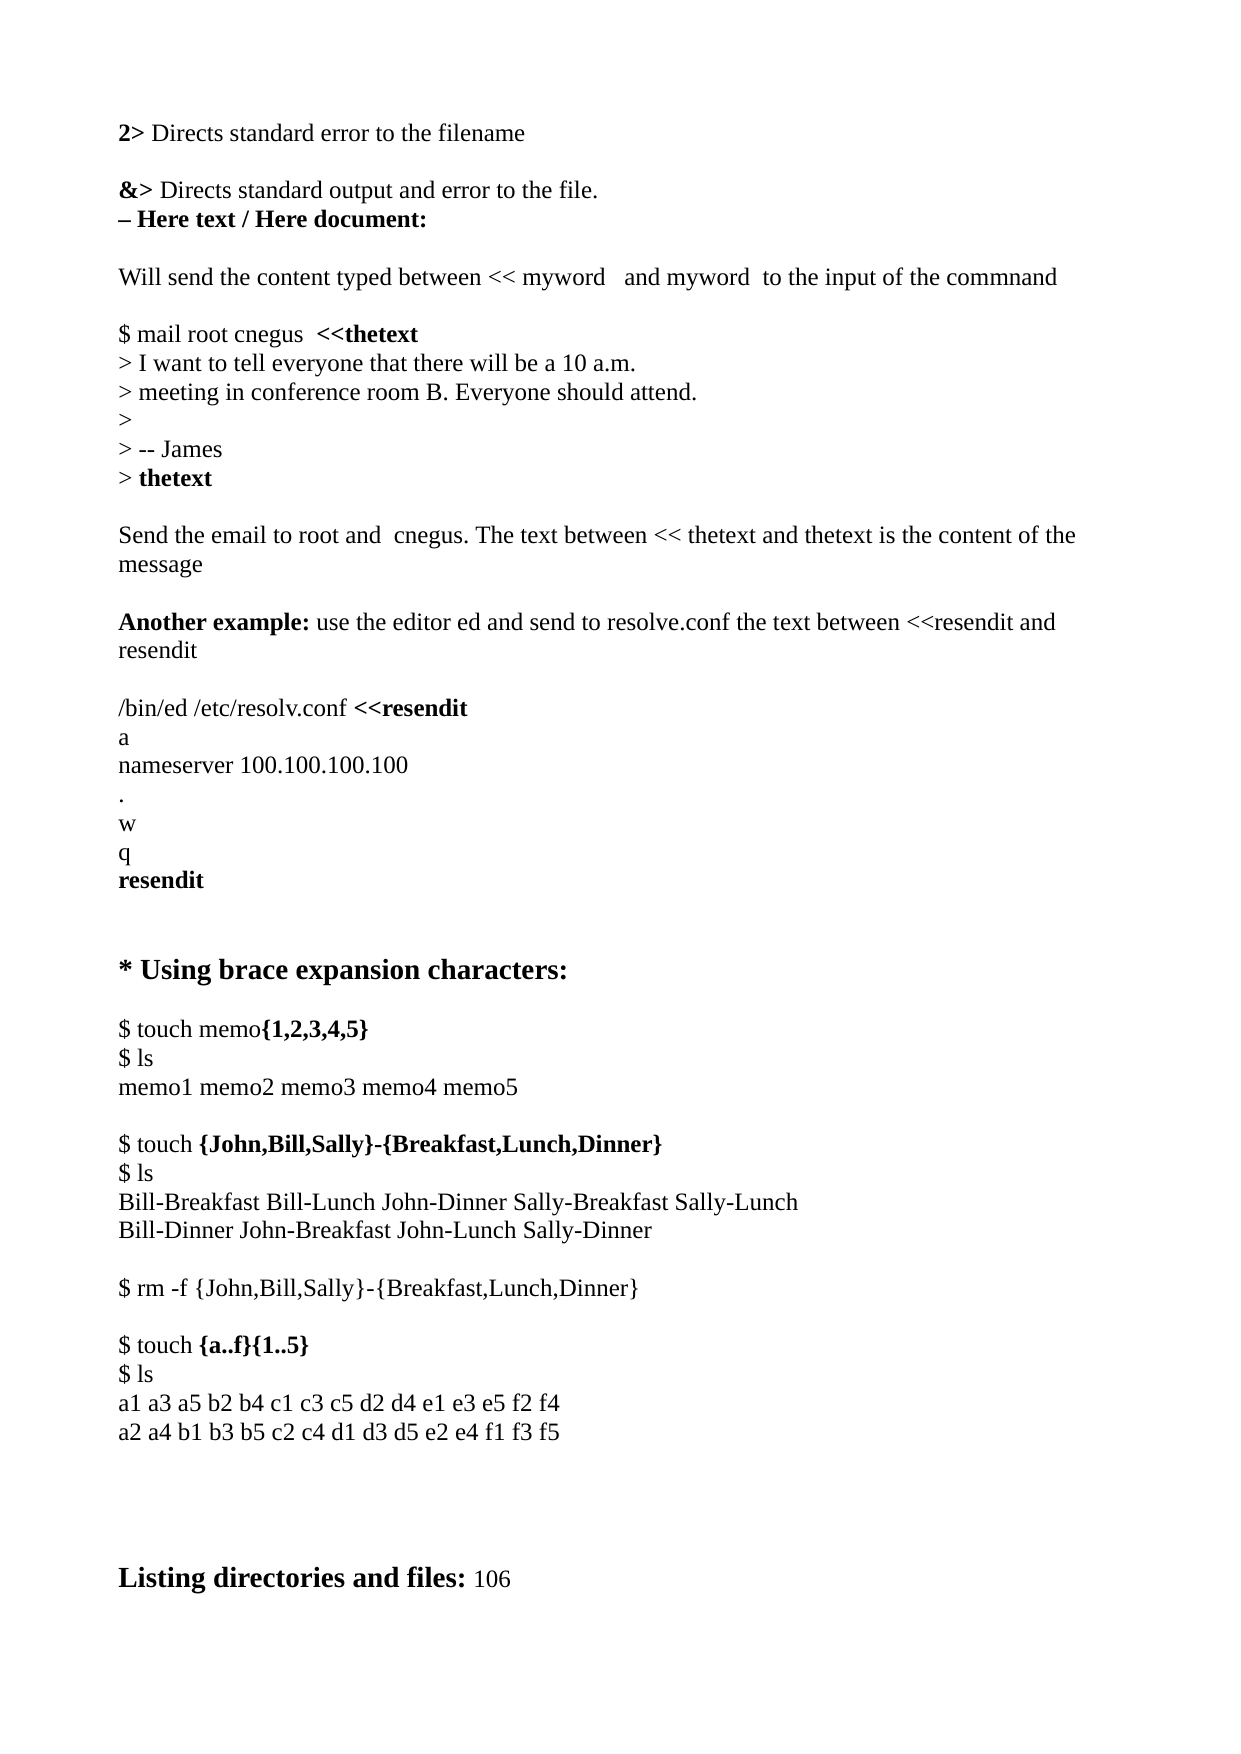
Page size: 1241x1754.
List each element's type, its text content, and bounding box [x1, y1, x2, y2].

text $ mail root cnegus <<thetext [118, 319, 1122, 348]
text /bin/ed /etc/resolv.conf <<resendit [118, 693, 1122, 722]
text Bill-Breakfast Bill-Lunch John-Dinner Sally-Breakfast Sally-Lunch [118, 1187, 1122, 1215]
text Bill-Dinner John-Breakfast John-Lunch Sally-Dinner [118, 1215, 1122, 1244]
text Listing directories and files: 106 [118, 1560, 1122, 1594]
text > -- James [118, 434, 1122, 463]
text Another example: use the editor ed and send to resolve.conf the text between <<resendit and resendit [118, 607, 1122, 664]
text a [118, 722, 1122, 751]
text nameserver 100.100.100.100 [118, 751, 1122, 779]
text > meeting in conference room B. Everyone should attend. [118, 377, 1122, 406]
text $ ls [118, 1043, 1122, 1072]
text $ touch {John,Bill,Sally}-{Breakfast,Lunch,Dinner} [118, 1129, 1122, 1158]
text q [118, 837, 1122, 866]
text a2 a4 b1 b3 b5 c2 c4 d1 d3 d5 e2 e4 f1 f3 f5 [118, 1417, 1122, 1445]
text > I want to tell everyone that there will be a 10 a.m. [118, 348, 1122, 377]
text * Using brace expansion characters: [118, 952, 1122, 985]
text w [118, 808, 1122, 837]
text – Here text / Here document: [118, 204, 1122, 233]
text a1 a3 a5 b2 b4 c1 c3 c5 d2 d4 e1 e3 e5 f2 f4 [118, 1388, 1122, 1417]
text resendit [118, 866, 1122, 894]
text 2> Directs standard error to the filename [118, 118, 1122, 147]
text > [118, 406, 1122, 434]
text $ ls [118, 1359, 1122, 1388]
text $ ls [118, 1158, 1122, 1187]
text $ rm -f {John,Bill,Sally}-{Breakfast,Lunch,Dinner} [118, 1273, 1122, 1302]
text > thetext [118, 463, 1122, 492]
text Will send the content typed between << myword and myword to the input of the commnand [118, 262, 1122, 291]
text $ touch {a..f}{1..5} [118, 1330, 1122, 1359]
text memo1 memo2 memo3 memo4 memo5 [118, 1072, 1122, 1100]
text &> Directs standard output and error to the file. [118, 176, 1122, 204]
text Send the email to root and cnegus. The text between << thetext and thetext is the content of the message [118, 521, 1122, 578]
text $ touch memo{1,2,3,4,5} [118, 1014, 1122, 1043]
text . [118, 779, 1122, 808]
